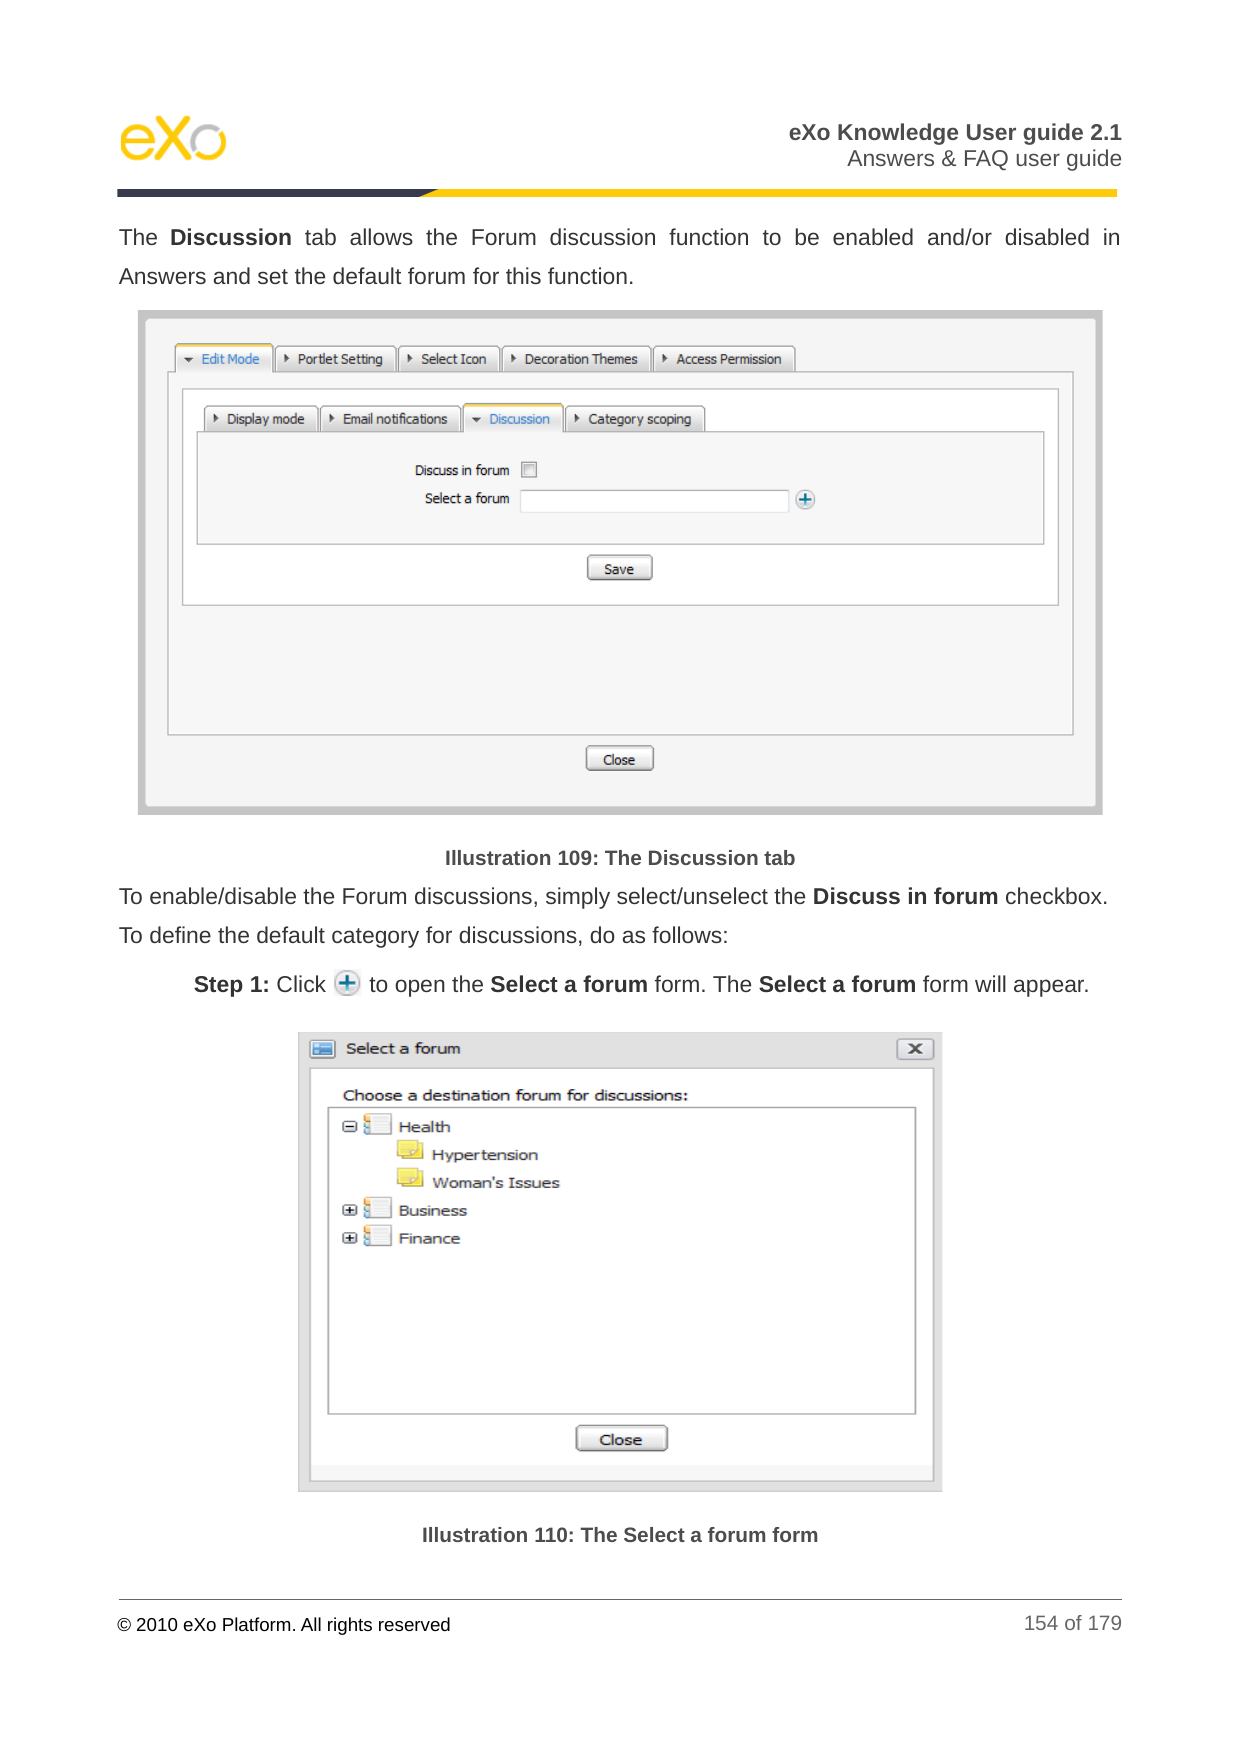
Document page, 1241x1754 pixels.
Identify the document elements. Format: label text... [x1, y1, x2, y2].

picture [137, 310, 1103, 815]
picture [333, 969, 362, 996]
picture [120, 115, 227, 161]
list [268, 1032, 298, 1107]
picture [298, 1032, 943, 1492]
text To enable/disable the Forum discussions, simply select/unselect the Discuss in forum checkbox. [118, 302, 1122, 909]
text To define the default category for discussions, do as follows: [118, 922, 1122, 948]
picture [117, 189, 1118, 197]
text Illustration 109: The Discussion tab [138, 815, 1102, 869]
list Step 1: Clickto open the Select a forum form. The Select a forum form will appear. [156, 962, 1122, 1003]
text The Discussion tab allows the Forum discussion function to be enabled and/or disabled in Answers and set the default forum for this function. [118, 223, 1122, 289]
list [943, 1032, 972, 1107]
list Illustration 110: The Select a forum form [268, 1492, 972, 1547]
